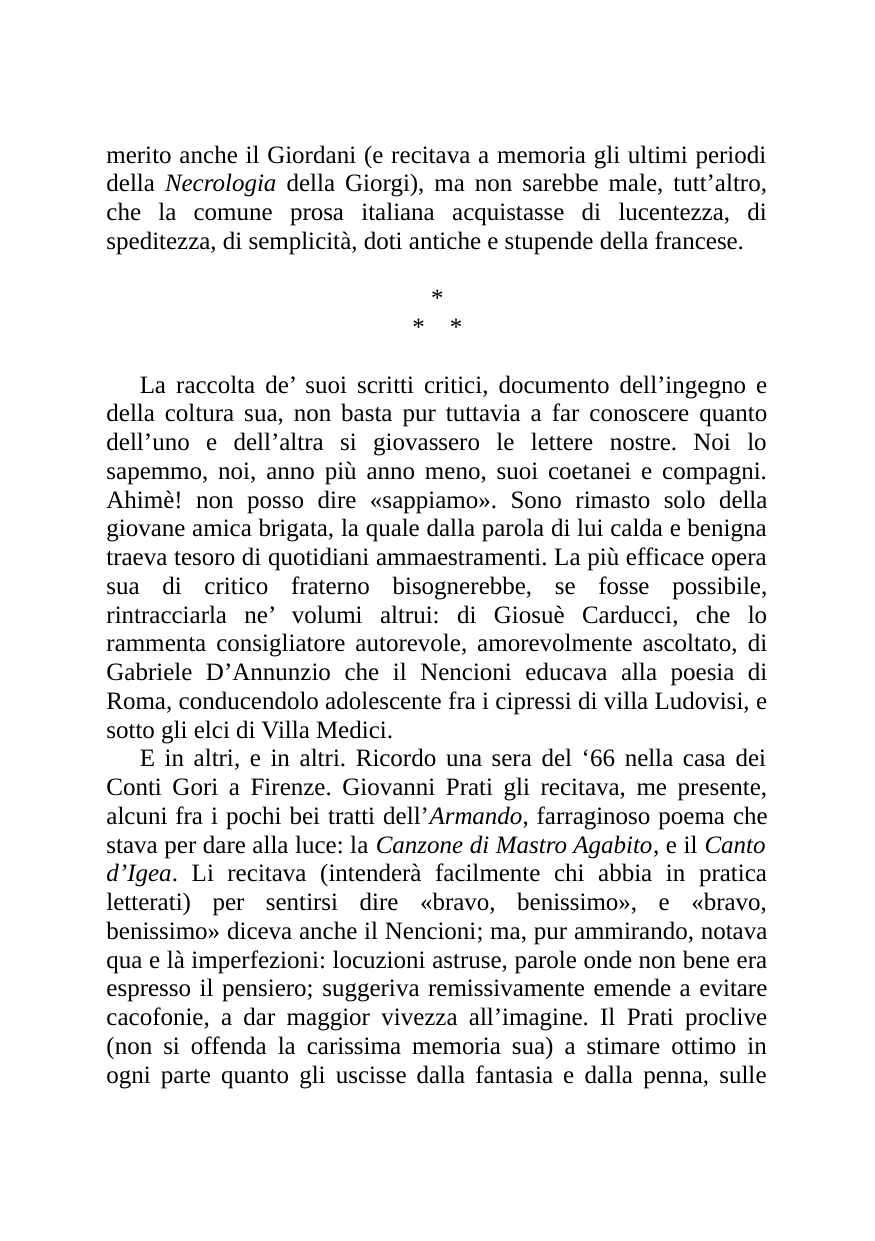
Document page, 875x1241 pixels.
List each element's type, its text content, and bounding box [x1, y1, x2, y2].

text merito anche il Giordani (e recitava a memoria gli ultimi periodi della Necrologia della Giorgi), ma non sarebbe male, tutt’altro, che la comune prosa italiana acquistasse di lucentezza, di speditezza, di semplicità, doti antiche e stupende della francese. [106, 140, 768, 255]
text * [106, 283, 768, 312]
text E in altri, e in altri. Ricordo una sera del ‘66 nella casa dei Conti Gori a Firenze. Giovanni Prati gli recitava, me presente, alcuni fra i pochi bei tratti dell’Armando, farraginoso poema che stava per dare alla luce: la Canzone di Mastro Agabito, e il Canto d’Igea. Li recitava (intenderà facilmente chi abbia in pratica letterati) per sentirsi dire «bravo, benissimo», e «bravo, benissimo» diceva anche il Nencioni; ma, pur ammirando, notava qua e là imperfezioni: locuzioni astruse, parole onde non bene era espresso il pensiero; suggeriva remissivamente emende a evitare cacofonie, a dar maggior vivezza all’imagine. Il Prati proclive (non si offenda la carissima memoria sua) a stimare ottimo in ogni parte quanto gli uscisse dalla fantasia e dalla penna, sulle [106, 743, 768, 1088]
text * * [106, 312, 768, 341]
text La raccolta de’ suoi scritti critici, documento dell’ingegno e della coltura sua, non basta pur tuttavia a far conoscere quanto dell’uno e dell’altra si giovassero le lettere nostre. Noi lo sapemmo, noi, anno più anno meno, suoi coetanei e compagni. Ahimè! non posso dire «sappiamo». Sono rimasto solo della giovane amica brigata, la quale dalla parola di lui calda e benigna traeva tesoro di quotidiani ammaestramenti. La più efficace opera sua di critico fraterno bisognerebbe, se fosse possibile, rintracciarla ne’ volumi altrui: di Giosuè Carducci, che lo rammenta consigliatore autorevole, amorevolmente ascoltato, di Gabriele D’Annunzio che il Nencioni educava alla poesia di Roma, conducendolo adolescente fra i cipressi di villa Ludovisi, e sotto gli elci di Villa Medici. [106, 370, 768, 743]
